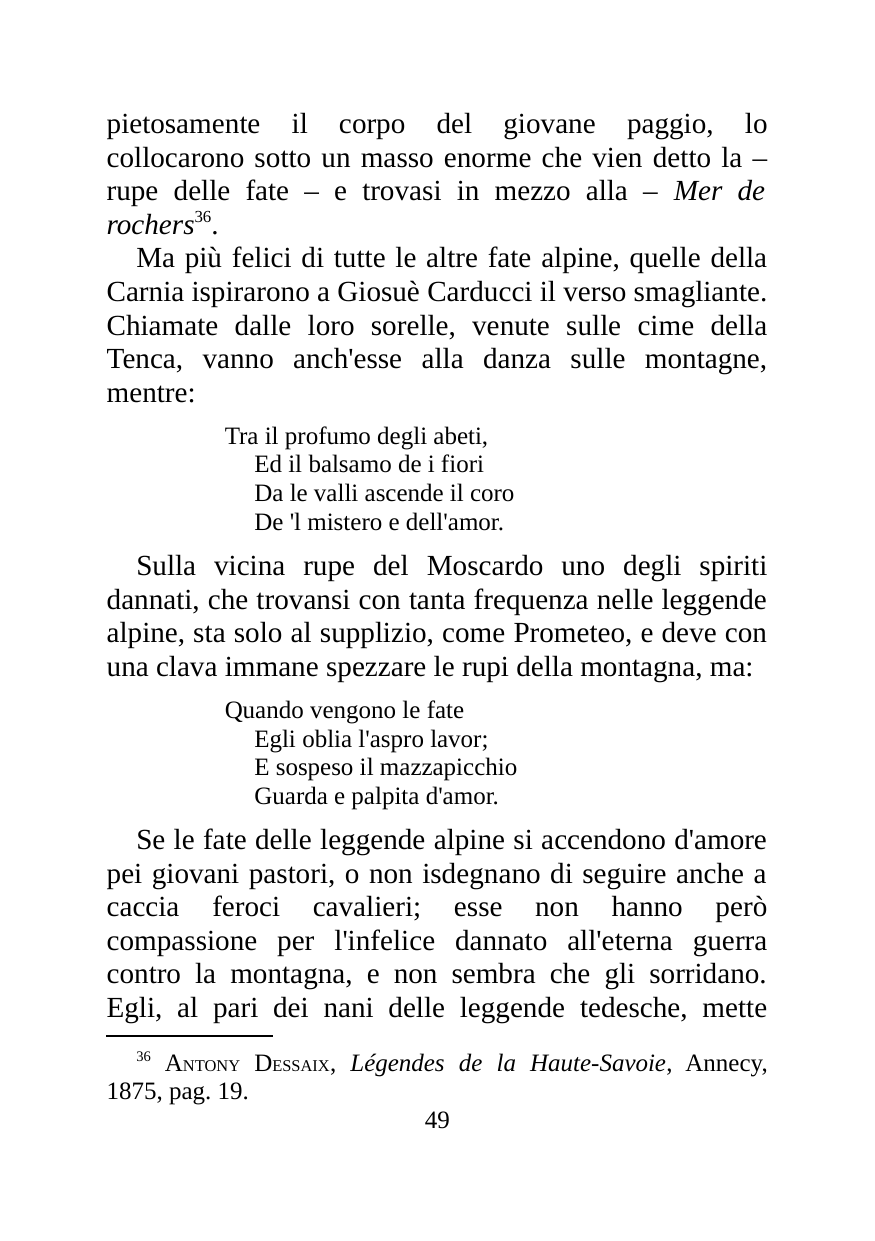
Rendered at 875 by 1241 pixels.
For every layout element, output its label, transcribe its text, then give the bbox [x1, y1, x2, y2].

text Ma più felici di tutte le altre fate alpine, quelle della Carnia ispirarono a Giosuè Carducci il verso smagliante. Chiamate dalle loro sorelle, venute sulle cime della Tenca, vanno anch'esse alla danza sulle montagne, mentre: [106, 241, 768, 408]
text Sulla vicina rupe del Moscardo uno degli spiriti dannati, che trovansi con tanta frequenza nelle leggende alpine, sta solo al supplizio, come Prometeo, e deve con una clava immane spezzare le rupi della montagna, ma: [106, 548, 768, 682]
text Quando vengono le fate Egli oblia l'aspro lavor; E sospeso il mazzapicchio Guarda e palpita d'amor. [224, 695, 768, 810]
text Se le fate delle leggende alpine si accendono d'amore pei giovani pastori, o non isdegnano di seguire anche a caccia feroci cavalieri; esse non hanno però compassione per l'infelice dannato all'eterna guerra contro la montagna, e non sembra che gli sorridano. Egli, al pari dei nani delle leggende tedesche, mette [106, 822, 768, 1024]
text Tra il profumo degli abeti, Ed il balsamo de i fiori Da le valli ascende il coro De 'l mistero e dell'amor. [224, 421, 768, 536]
text Antony Dessaix, Légendes de la Haute-Savoie, Annecy, 1875, pag. 19. [106, 1048, 768, 1105]
text pietosamente il corpo del giovane paggio, lo collocarono sotto un masso enorme che vien detto la – rupe delle fate – e trovasi in mezzo alla – Mer de rochers. [106, 106, 768, 241]
